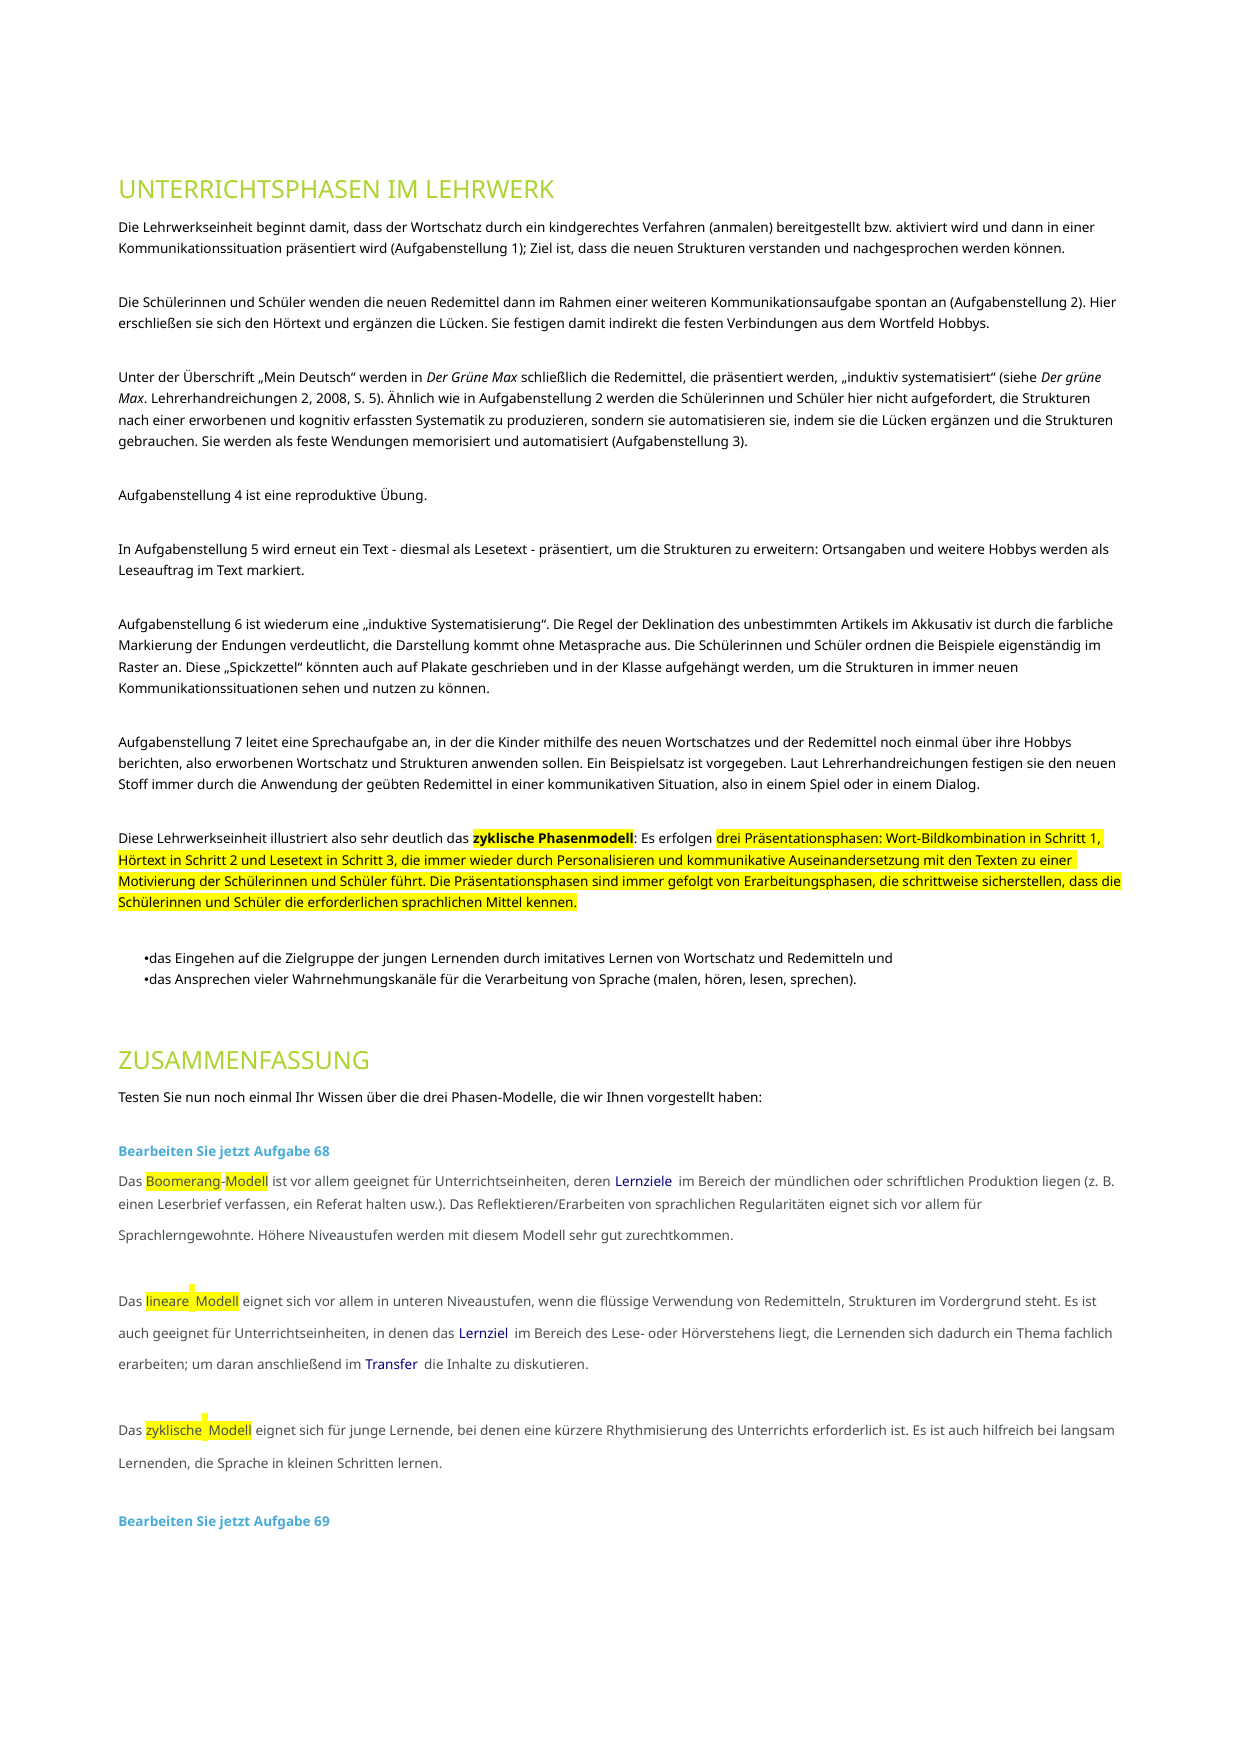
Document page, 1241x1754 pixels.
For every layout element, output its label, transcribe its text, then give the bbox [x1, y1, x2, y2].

text Diese Lehrwerkseinheit illustriert also sehr deutlich das zyklische Phasenmodell: Es erfolgen drei Präsentationsphasen: Wort-Bildkombination in Schritt 1, Hörtext in Schritt 2 und Lesetext in Schritt 3, die immer wieder durch Personalisieren und kommunikative Auseinandersetzung mit den Texten zu einer Motivierung der Schülerinnen und Schüler führt. Die Präsentationsphasen sind immer gefolgt von Erarbeitungsphasen, die schrittweise sicherstellen, dass die Schülerinnen und Schüler die erforderlichen sprachlichen Mittel kennen. [118, 829, 1122, 911]
text Unter der Überschrift „Mein Deutsch“ werden in Der Grüne Max schließlich die Redemittel, die präsentiert werden, „induktiv systematisiert“ (siehe Der grüne Max. Lehrerhandreichungen 2, 2008, S. 5). Ähnlich wie in Aufgabenstellung 2 werden die Schülerinnen und Schüler hier nicht aufgefordert, die Strukturen nach einer erworbenen und kognitiv erfassten Systematik zu produzieren, sondern sie automatisieren sie, indem sie die Lücken ergänzen und die Strukturen gebrauchen. Sie werden als feste Wendungen memorisiert und automatisiert (Aufgabenstellung 3). [118, 368, 1122, 450]
text Aufgabenstellung 6 ist wiederum eine „induktive Systematisierung“. Die Regel der Deklination des unbestimmten Artikels im Akkusativ ist durch die farbliche Markierung der Endungen verdeutlicht, die Darstellung kommt ohne Metasprache aus. Die Schülerinnen und Schüler ordnen die Beispiele eigenständig im Raster an. Diese „Spickzettel“ könnten auch auf Plakate geschrieben und in der Klasse aufgehängt werden, um die Strukturen in immer neuen Kommunikationssituationen sehen und nutzen zu können. [118, 615, 1122, 697]
text Bearbeiten Sie jetzt Aufgabe 68 [118, 1142, 1122, 1161]
list das Ansprechen vieler Wahrnehmungskanäle für die Verarbeitung von Sprache (malen, hören, lesen, sprechen). [118, 968, 1122, 988]
text Das zyklische Modell eignet sich für junge Lernende, bei denen eine kürzere Rhythmisierung des Unterrichts erforderlich ist. Es ist auch hilfreich bei langsam Lernenden, die Sprache in kleinen Schritten lernen. [118, 1412, 1122, 1474]
text Testen Sie nun noch einmal Ihr Wissen über die drei Phasen-Modelle, die wir Ihnen vorgestellt haben: [118, 1088, 1122, 1106]
text In Aufgabenstellung 5 wird erneut ein Text - diesmal als Lesetext - präsentiert, um die Strukturen zu erweitern: Ortsangaben und weitere Hobbys werden als Leseauftrag im Text markiert. [118, 540, 1122, 579]
text Aufgabenstellung 7 leitet eine Sprechaufgabe an, in der die Kinder mithilfe des neuen Wortschatzes und der Redemittel noch einmal über ihre Hobbys berichten, also erworbenen Wortschatz und Strukturen anwenden sollen. Ein Beispielsatz ist vorgegeben. Laut Lehrerhandreichungen festigen sie den neuen Stoff immer durch die Anwendung der geübten Redemittel in einer kommunikativen Situation, also in einem Spiel oder in einem Dialog. [118, 733, 1122, 793]
subtitle UNTERRICHTSPHASEN IM LEHRWERK [118, 172, 1122, 206]
text Bearbeiten Sie jetzt Aufgabe 69 [118, 1511, 1122, 1530]
subtitle ZUSAMMENFASSUNG [118, 1042, 1122, 1076]
text Das lineare Modell eignet sich vor allem in unteren Niveaustufen, wenn die flüssige Verwendung von Redemitteln, Strukturen im Vordergrund steht. Es ist auch geeignet für Unterrichtseinheiten, in denen das Lernziel im Bereich des Lese- oder Hörverstehens liegt, die Lernenden sich dadurch ein Thema fachlich erarbeiten; um daran anschließend im Transfer die Inhalte zu diskutieren. [118, 1283, 1122, 1375]
text Die Schülerinnen und Schüler wenden die neuen Redemittel dann im Rahmen einer weiteren Kommunikationsaufgabe spontan an (Aufgabenstellung 2). Hier erschließen sie sich den Hörtext und ergänzen die Lücken. Sie festigen damit indirekt die festen Verbindungen aus dem Wortfeld Hobbys. [118, 293, 1122, 332]
text Das Boomerang-Modell ist vor allem geeignet für Unterrichtseinheiten, deren Lernziele im Bereich der mündlichen oder schriftlichen Produktion liegen (z. B. einen Leserbrief verfassen, ein Referat halten usw.). Das Reflektieren/Erarbeiten von sprachlichen Regularitäten eignet sich vor allem für Sprachlerngewohnte. Höhere Niveaustufen werden mit diesem Modell sehr gut zurechtkommen. [118, 1163, 1122, 1246]
text Die Lehrwerkseinheit beginnt damit, dass der Wortschatz durch ein kindgerechtes Verfahren (anmalen) bereitgestellt bzw. aktiviert wird und dann in einer Kommunikationssituation präsentiert wird (Aufgabenstellung 1); Ziel ist, dass die neuen Strukturen verstanden und nachgesprochen werden können. [118, 217, 1122, 257]
text Aufgabenstellung 4 ist eine reproduktive Übung. [118, 486, 1122, 504]
list das Eingehen auf die Zielgruppe der jungen Lernenden durch imitatives Lernen von Wortschatz und Redemitteln und [118, 947, 1122, 968]
